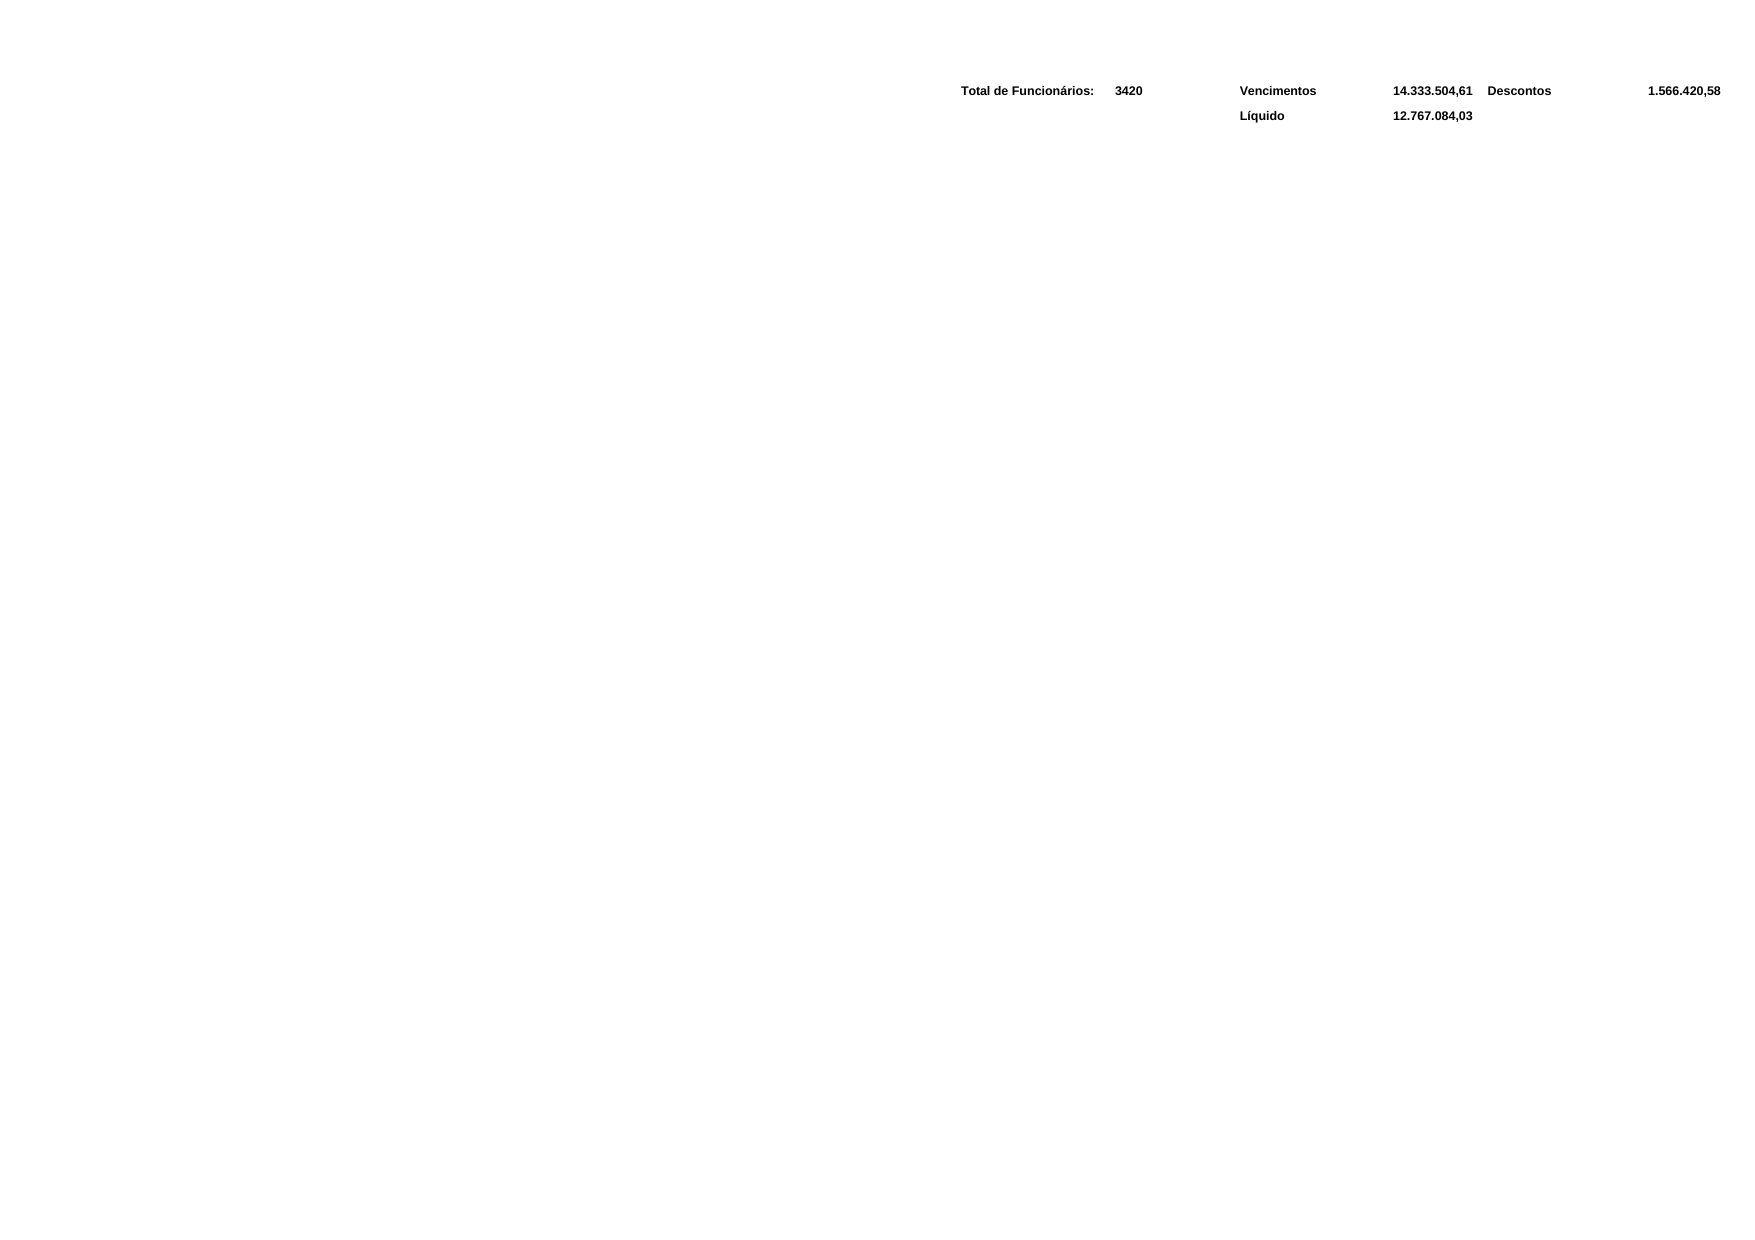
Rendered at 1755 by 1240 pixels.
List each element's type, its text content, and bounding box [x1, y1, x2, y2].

text 14.333.504,61 [1393, 83, 1473, 98]
text Total de Funcionários: 3420 [21, 83, 1142, 98]
text 1.566.420,58 [1648, 83, 1735, 98]
text Vencimentos Líquido [1239, 83, 1318, 123]
text 12.767.084,03 [1393, 108, 1473, 123]
text Descontos [1487, 83, 1551, 98]
